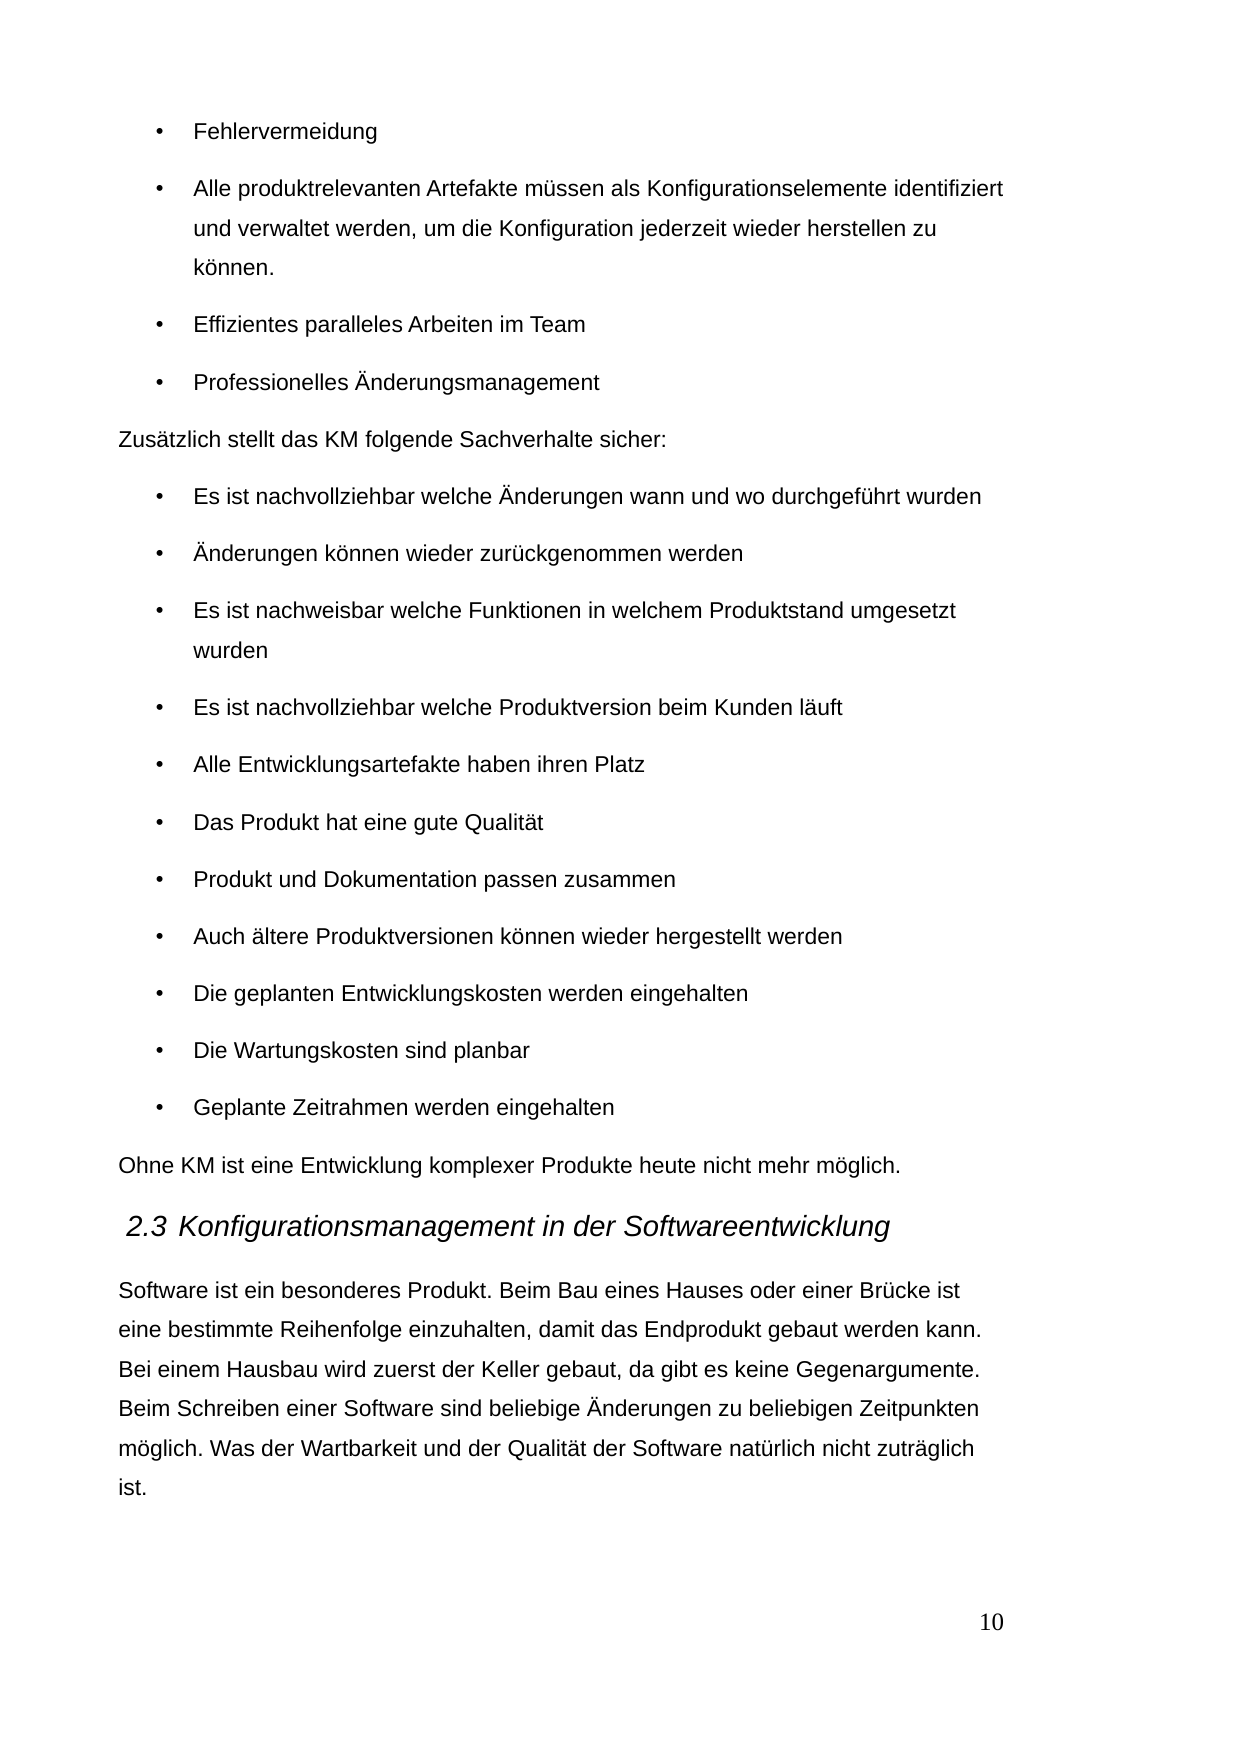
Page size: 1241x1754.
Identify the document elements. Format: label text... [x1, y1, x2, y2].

list Professionelles Änderungsmanagement [156, 369, 1004, 395]
list Effizientes paralleles Arbeiten im Team [156, 311, 1004, 338]
list Geplante Zeitrahmen werden eingehalten [156, 1094, 1004, 1121]
list Produkt und Dokumentation passen zusammen [156, 866, 1004, 892]
list Es ist nachvollziehbar welche Änderungen wann und wo durchgeführt wurden [156, 483, 1004, 509]
text Ohne KM ist eine Entwicklung komplexer Produkte heute nicht mehr möglich. [118, 1152, 1004, 1178]
list Auch ältere Produktversionen können wieder hergestellt werden [156, 923, 1004, 949]
list Es ist nachvollziehbar welche Produktversion beim Kunden läuft [156, 694, 1004, 720]
list Änderungen können wieder zurückgenommen werden [156, 540, 1004, 567]
list Die Wartungskosten sind planbar [156, 1037, 1004, 1063]
list Die geplanten Entwicklungskosten werden eingehalten [156, 980, 1004, 1006]
list Es ist nachweisbar welche Funktionen in welchem Produktstand umgesetzt wurden [156, 597, 1004, 663]
text Zusätzlich stellt das KM folgende Sachverhalte sicher: [118, 426, 1004, 452]
list Das Produkt hat eine gute Qualität [156, 808, 1004, 835]
subtitle Konfigurationsmanagement in der Softwareentwicklung [118, 1209, 1004, 1242]
list Alle produktrelevanten Artefakte müssen als Konfigurationselemente identifiziert und verwaltet werden, um die Konfiguration jederzeit wieder herstellen zu können. [156, 175, 1004, 281]
text Software ist ein besonderes Produkt. Beim Bau eines Hauses oder einer Brücke ist eine bestimmte Reihenfolge einzuhalten, damit das Endprodukt gebaut werden kann. Bei einem Hausbau wird zuerst der Keller gebaut, da gibt es keine Gegenargumente. Beim Schreiben einer Software sind beliebige Änderungen zu beliebigen Zeitpunkten möglich. Was der Wartbarkeit und der Qualität der Software natürlich nicht zuträglich ist. [118, 1277, 1004, 1501]
list Fehlervermeidung [156, 118, 1004, 144]
list Alle Entwicklungsartefakte haben ihren Platz [156, 751, 1004, 778]
